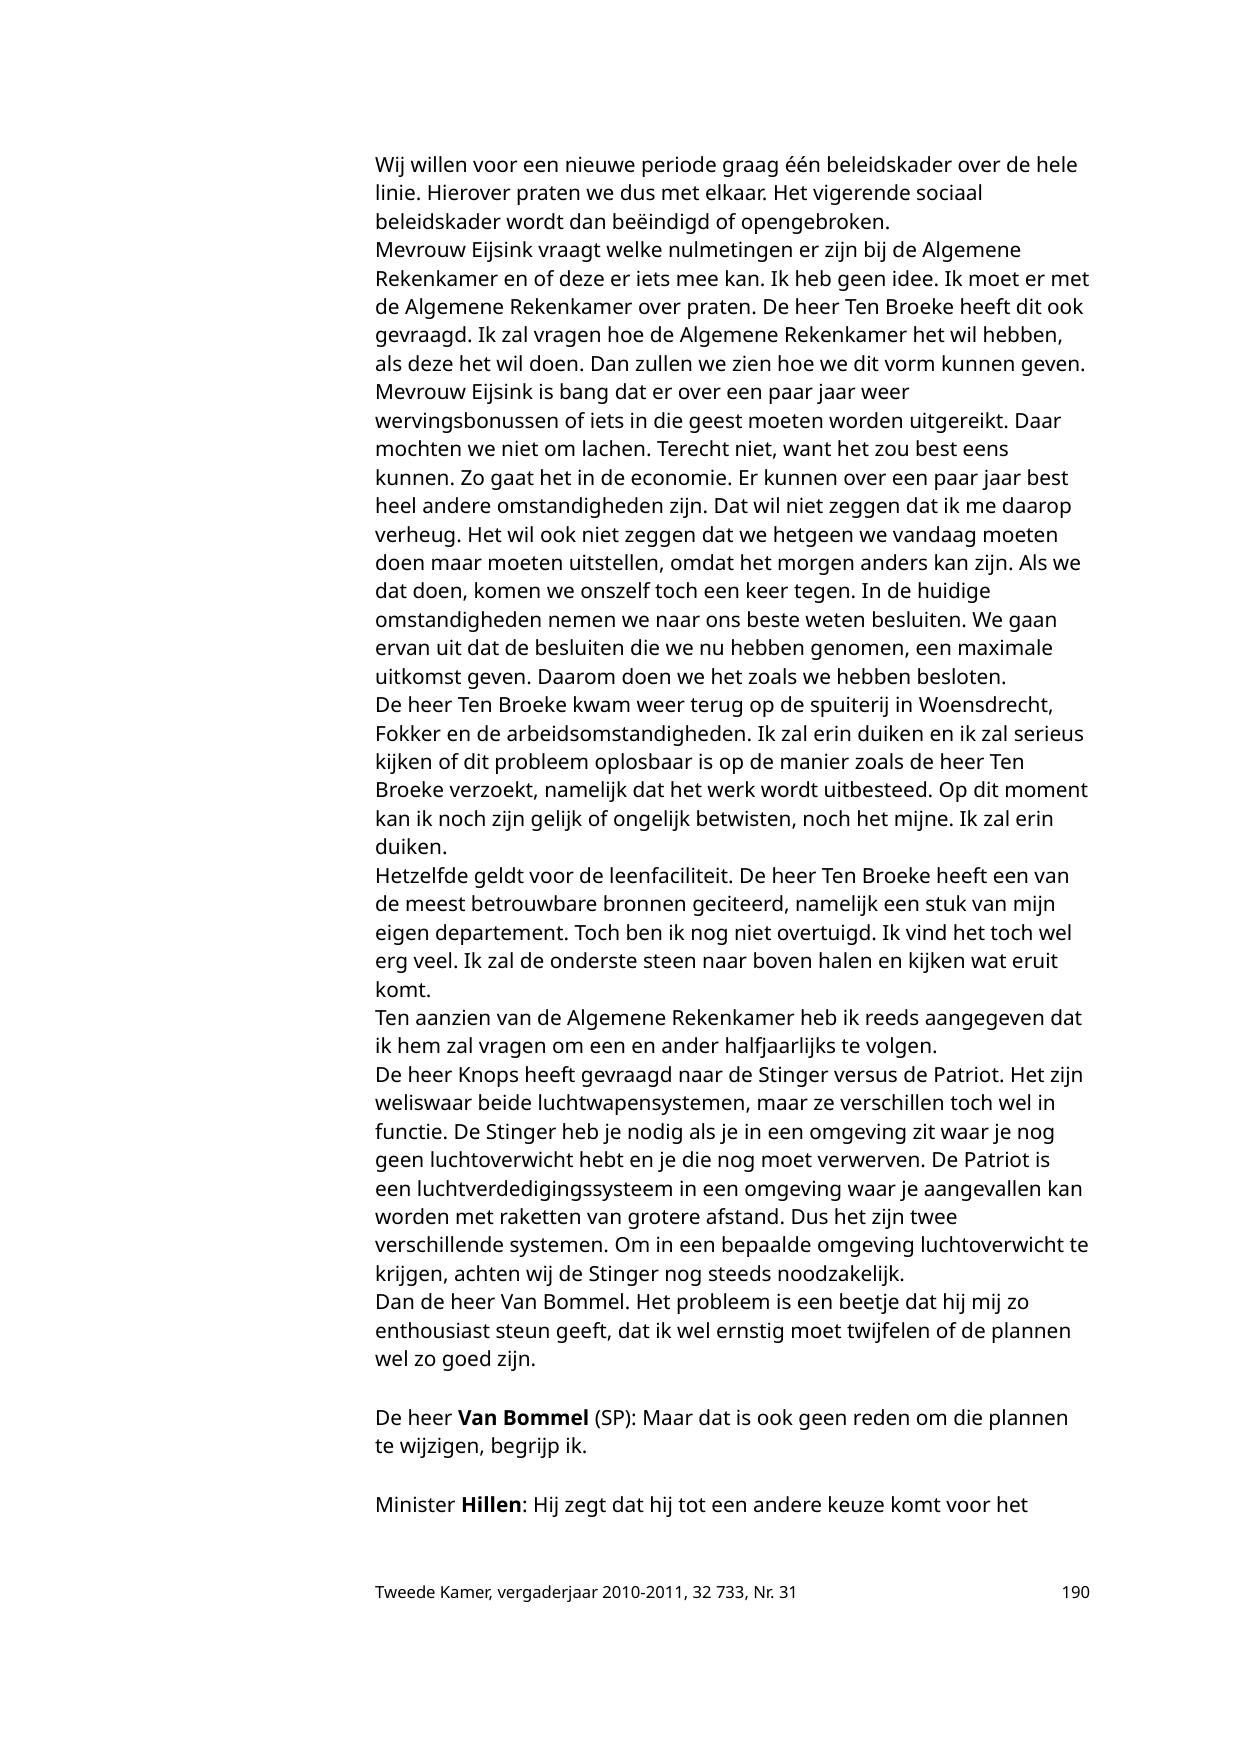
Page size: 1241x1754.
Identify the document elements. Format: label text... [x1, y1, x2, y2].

text De heer Knops heeft gevraagd naar de Stinger versus de Patriot. Het zijn weliswaar beide luchtwapensystemen, maar ze verschillen toch wel in functie. De Stinger heb je nodig als je in een omgeving zit waar je nog geen luchtoverwicht hebt en je die nog moet verwerven. De Patriot is een luchtverdedigingssysteem in een omgeving waar je aangevallen kan worden met raketten van grotere afstand. Dus het zijn twee verschillende systemen. Om in een bepaalde omgeving luchtoverwicht te krijgen, achten wij de Stinger nog steeds noodzakelijk. [375, 1060, 1090, 1287]
text Wij willen voor een nieuwe periode graag één beleidskader over de hele linie. Hierover praten we dus met elkaar. Het vigerende sociaal beleidskader wordt dan beëindigd of opengebroken. [375, 150, 1090, 235]
text Ten aanzien van de Algemene Rekenkamer heb ik reeds aangegeven dat ik hem zal vragen om een en ander halfjaarlijks te volgen. [375, 1003, 1090, 1060]
text Mevrouw Eijsink is bang dat er over een paar jaar weer wervingsbonussen of iets in die geest moeten worden uitgereikt. Daar mochten we niet om lachen. Terecht niet, want het zou best eens kunnen. Zo gaat het in de economie. Er kunnen over een paar jaar best heel andere omstandigheden zijn. Dat wil niet zeggen dat ik me daarop verheug. Het wil ook niet zeggen dat we hetgeen we vandaag moeten doen maar moeten uitstellen, omdat het morgen anders kan zijn. Als we dat doen, komen we onszelf toch een keer tegen. In de huidige omstandigheden nemen we naar ons beste weten besluiten. We gaan ervan uit dat de besluiten die we nu hebben genomen, een maximale uitkomst geven. Daarom doen we het zoals we hebben besloten. [375, 377, 1090, 690]
text De heer Van Bommel (SP): Maar dat is ook geen reden om die plannen te wijzigen, begrijp ik. [375, 1403, 1090, 1460]
text Mevrouw Eijsink vraagt welke nulmetingen er zijn bij de Algemene Rekenkamer en of deze er iets mee kan. Ik heb geen idee. Ik moet er met de Algemene Rekenkamer over praten. De heer Ten Broeke heeft dit ook gevraagd. Ik zal vragen hoe de Algemene Rekenkamer het wil hebben, als deze het wil doen. Dan zullen we zien hoe we dit vorm kunnen geven. [375, 235, 1090, 377]
text Dan de heer Van Bommel. Het probleem is een beetje dat hij mij zo enthousiast steun geeft, dat ik wel ernstig moet twijfelen of de plannen wel zo goed zijn. [375, 1287, 1090, 1373]
text Minister Hillen: Hij zegt dat hij tot een andere keuze komt voor het [375, 1490, 1090, 1518]
text Hetzelfde geldt voor de leenfaciliteit. De heer Ten Broeke heeft een van de meest betrouwbare bronnen geciteerd, namelijk een stuk van mijn eigen departement. Toch ben ik nog niet overtuigd. Ik vind het toch wel erg veel. Ik zal de onderste steen naar boven halen en kijken wat eruit komt. [375, 861, 1090, 1003]
text De heer Ten Broeke kwam weer terug op de spuiterij in Woensdrecht, Fokker en de arbeidsomstandigheden. Ik zal erin duiken en ik zal serieus kijken of dit probleem oplosbaar is op de manier zoals de heer Ten Broeke verzoekt, namelijk dat het werk wordt uitbesteed. Op dit moment kan ik noch zijn gelijk of ongelijk betwisten, noch het mijne. Ik zal erin duiken. [375, 690, 1090, 861]
